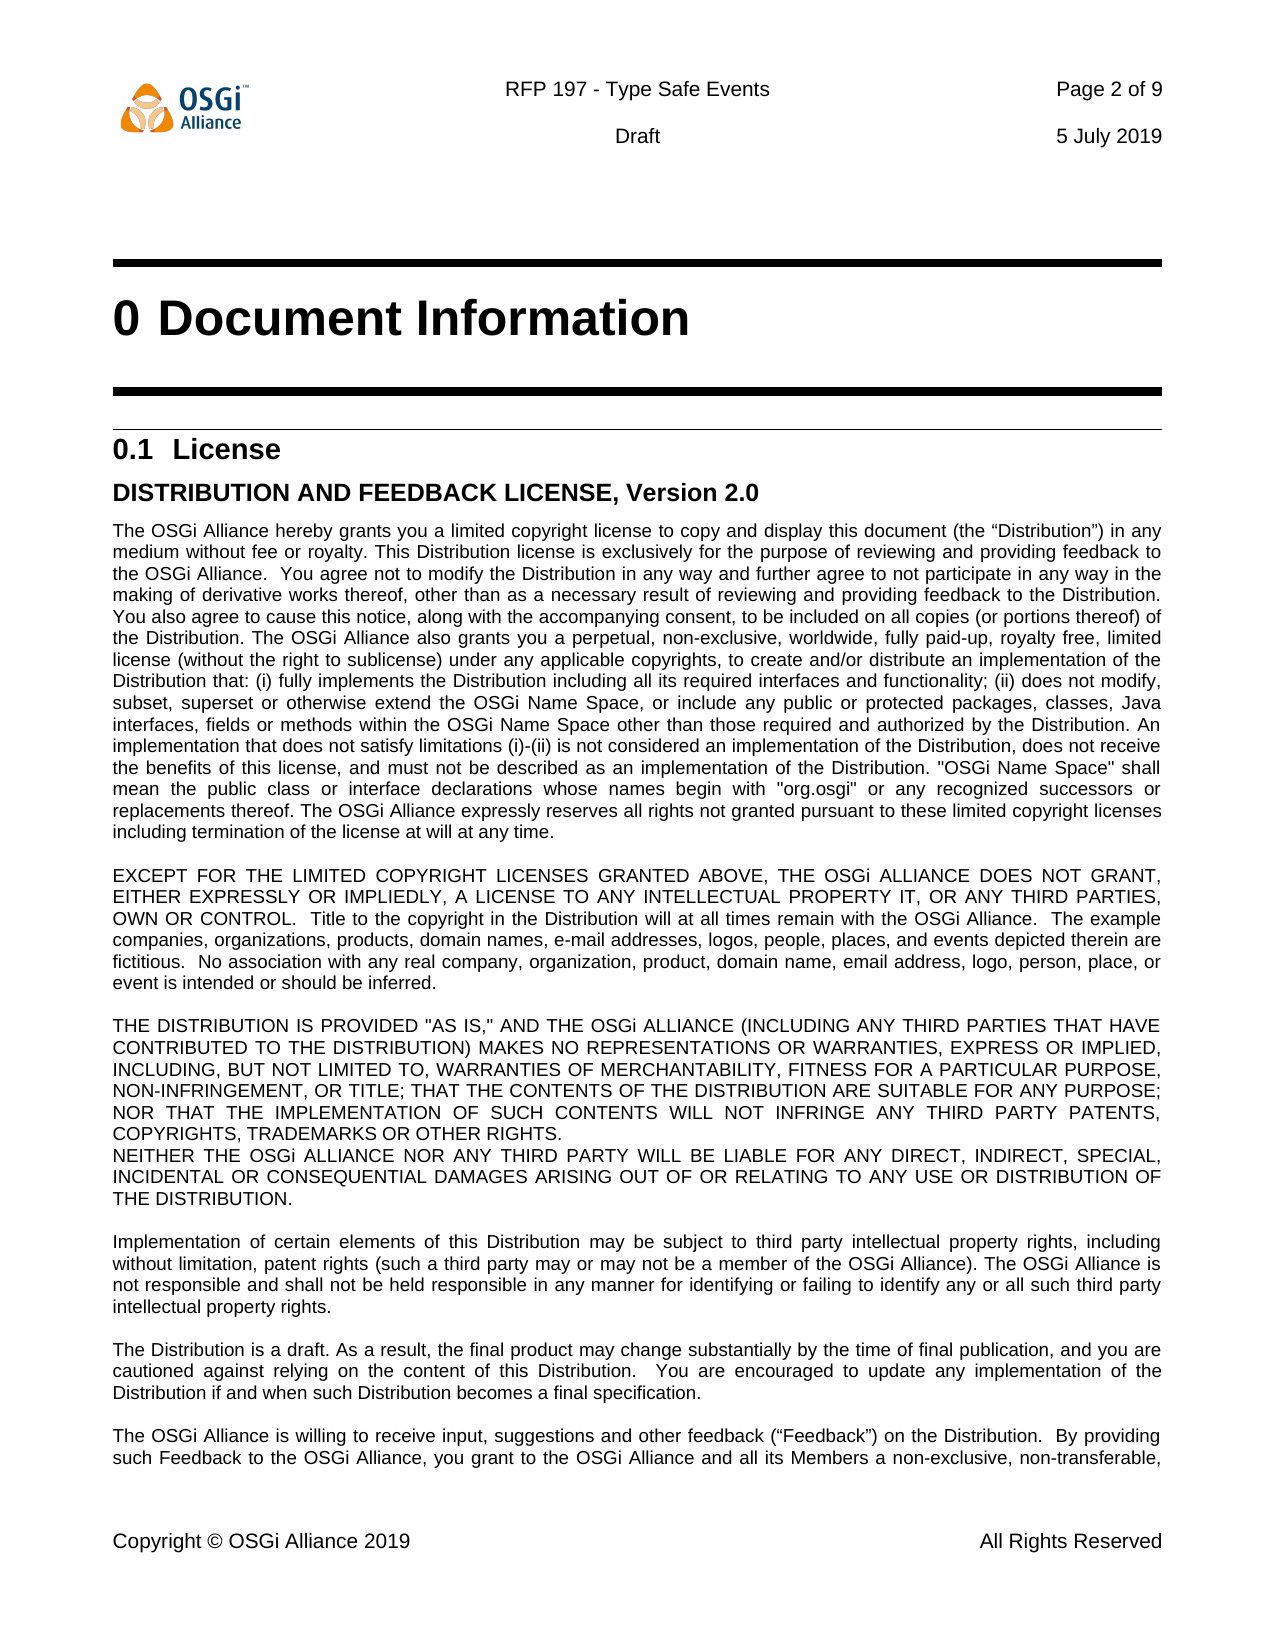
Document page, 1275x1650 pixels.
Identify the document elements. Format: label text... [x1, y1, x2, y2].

picture [113, 76, 257, 140]
subtitle License [112, 430, 1162, 466]
subtitle Document Information [112, 260, 1162, 396]
text THE DISTRIBUTION IS PROVIDED "AS IS," AND THE OSGi ALLIANCE (INCLUDING ANY THIRD PARTIES THAT HAVE CONTRIBUTED TO THE DISTRIBUTION) MAKES NO REPRESENTATIONS OR WARRANTIES, EXPRESS OR IMPLIED, INCLUDING, BUT NOT LIMITED TO, WARRANTIES OF MERCHANTABILITY, FITNESS FOR A PARTICULAR PURPOSE, NON-INFRINGEMENT, OR TITLE; THAT THE CONTENTS OF THE DISTRIBUTION ARE SUITABLE FOR ANY PURPOSE; NOR THAT THE IMPLEMENTATION OF SUCH CONTENTS WILL NOT INFRINGE ANY THIRD PARTY PATENTS, COPYRIGHTS, TRADEMARKS OR OTHER RIGHTS. [112, 1015, 1162, 1145]
text Implementation of certain elements of this Distribution may be subject to third party intellectual property rights, including without limitation, patent rights (such a third party may or may not be a member of the OSGi Alliance). The OSGi Alliance is not responsible and shall not be held responsible in any manner for identifying or failing to identify any or all such third party intellectual property rights. [112, 1231, 1162, 1317]
text The OSGi Alliance hereby grants you a limited copyright license to copy and display this document (the “Distribution”) in any medium without fee or royalty. This Distribution license is exclusively for the purpose of reviewing and providing feedback to the OSGi Alliance. You agree not to modify the Distribution in any way and further agree to not participate in any way in the making of derivative works thereof, other than as a necessary result of reviewing and providing feedback to the Distribution. You also agree to cause this notice, along with the accompanying consent, to be included on all copies (or portions thereof) of the Distribution. The OSGi Alliance also grants you a perpetual, non-exclusive, worldwide, fully paid-up, royalty free, limited license (without the right to sublicense) under any applicable copyrights, to create and/or distribute an implementation of the Distribution that: (i) fully implements the Distribution including all its required interfaces and functionality; (ii) does not modify, subset, superset or otherwise extend the OSGi Name Space, or include any public or protected packages, classes, Java interfaces, fields or methods within the OSGi Name Space other than those required and authorized by the Distribution. An implementation that does not satisfy limitations (i)-(ii) is not considered an implementation of the Distribution, does not receive the benefits of this license, and must not be described as an implementation of the Distribution. "OSGi Name Space" shall mean the public class or interface declarations whose names begin with "org.osgi" or any recognized successors or replacements thereof. The OSGi Alliance expressly reserves all rights not granted pursuant to these limited copyright licenses including termination of the license at will at any time. [112, 519, 1162, 843]
text NEITHER THE OSGi ALLIANCE NOR ANY THIRD PARTY WILL BE LIABLE FOR ANY DIRECT, INDIRECT, SPECIAL, INCIDENTAL OR CONSEQUENTIAL DAMAGES ARISING OUT OF OR RELATING TO ANY USE OR DISTRIBUTION OF THE DISTRIBUTION. [112, 1145, 1162, 1209]
text The OSGi Alliance is willing to receive input, suggestions and other feedback (“Feedback”) on the Distribution. By providing such Feedback to the OSGi Alliance, you grant to the OSGi Alliance and all its Members a non-exclusive, non-transferable, [112, 1425, 1162, 1468]
text EXCEPT FOR THE LIMITED COPYRIGHT LICENSES GRANTED ABOVE, THE OSGi ALLIANCE DOES NOT GRANT, EITHER EXPRESSLY OR IMPLIEDLY, A LICENSE TO ANY INTELLECTUAL PROPERTY IT, OR ANY THIRD PARTIES, OWN OR CONTROL. Title to the copyright in the Distribution will at all times remain with the OSGi Alliance. The example companies, organizations, products, domain names, e-mail addresses, logos, people, places, and events depicted therein are fictitious. No association with any real company, organization, product, domain name, email address, logo, person, place, or event is intended or should be inferred. [112, 864, 1162, 994]
text The Distribution is a draft. As a result, the final product may change substantially by the time of final publication, and you are cautioned against relying on the content of this Distribution. You are encouraged to update any implementation of the Distribution if and when such Distribution becomes a final specification. [112, 1339, 1162, 1403]
text DISTRIBUTION AND FEEDBACK LICENSE, Version 2.0 [112, 478, 1162, 507]
